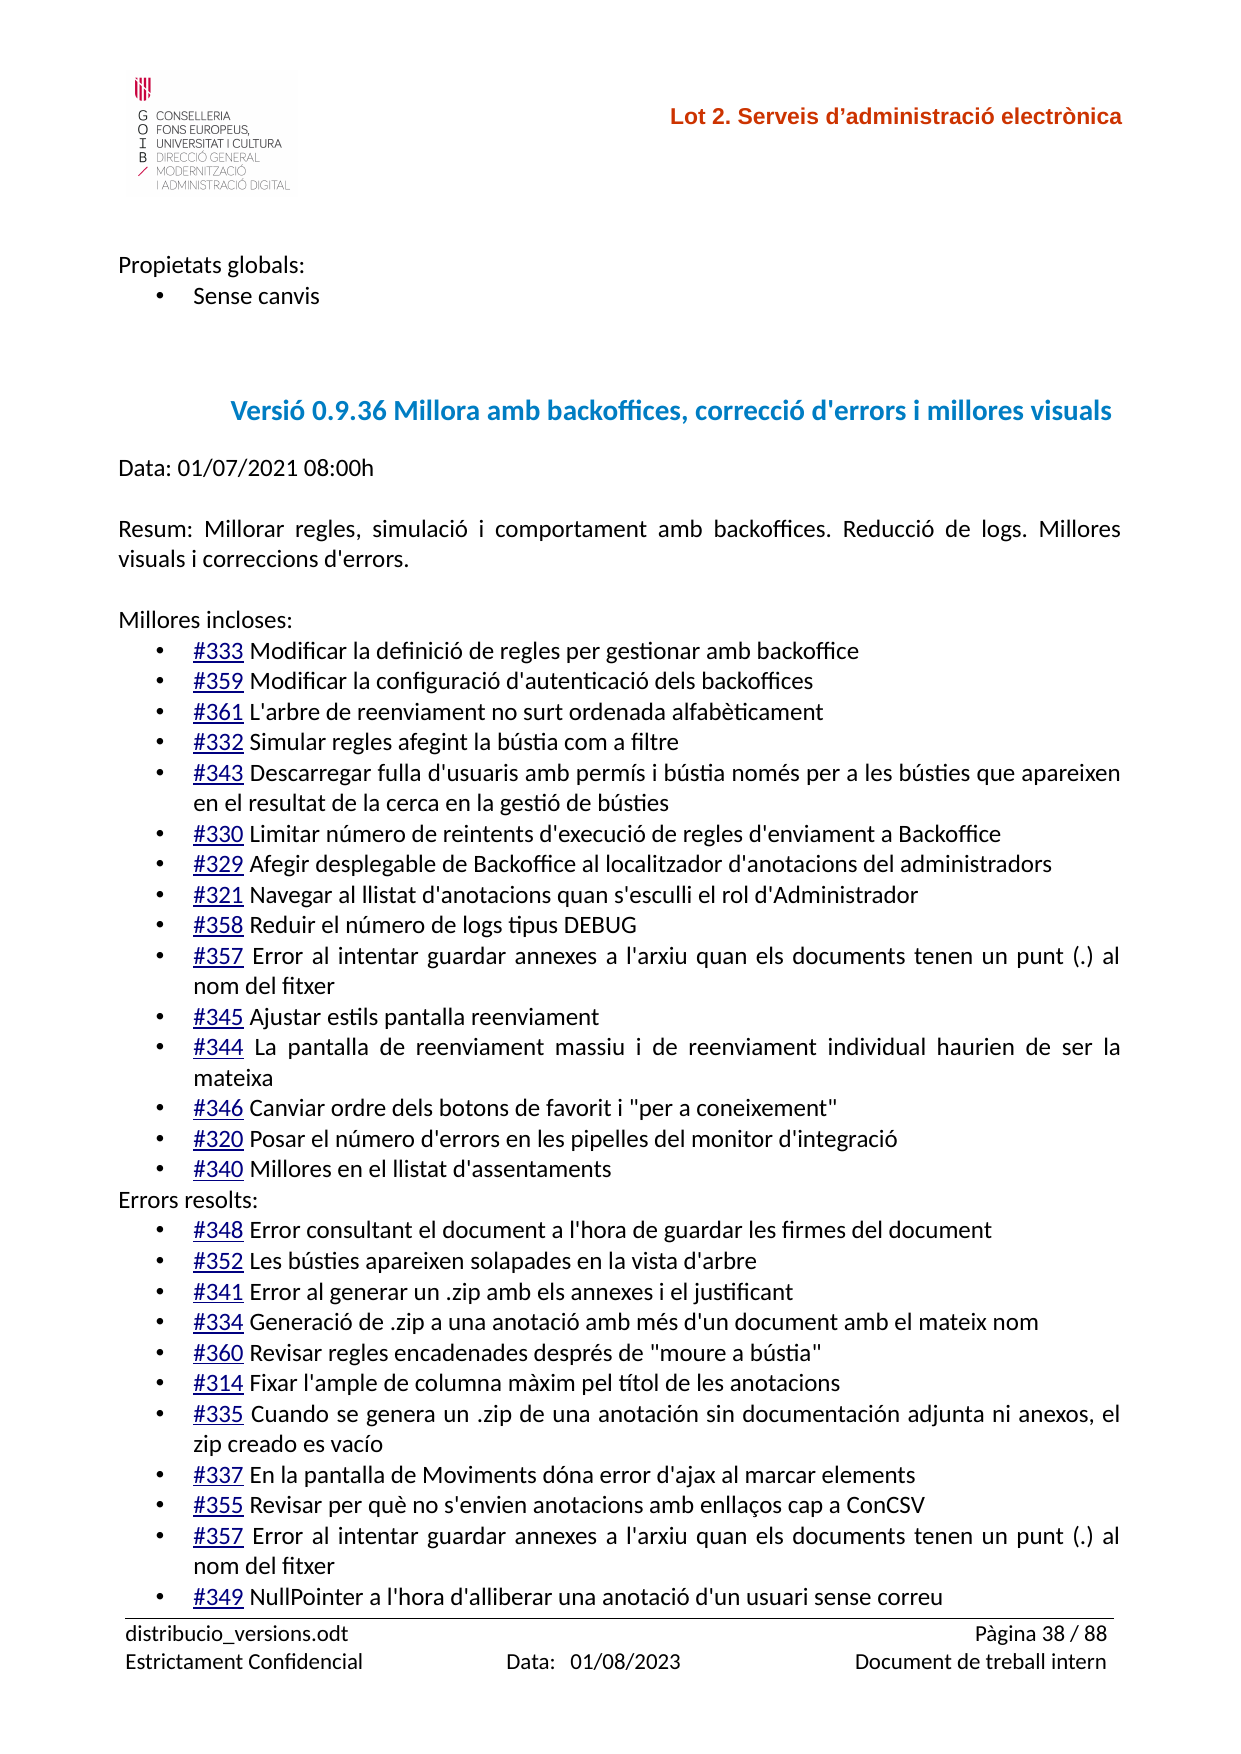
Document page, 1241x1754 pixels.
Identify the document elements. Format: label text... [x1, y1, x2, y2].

list #330 Limitar número de reintents d'execució de regles d'enviament a Backoffice [156, 818, 1122, 848]
list #335 Cuando se genera un .zip de una anotación sin documentación adjunta ni anexos, el zip creado es vacío [156, 1398, 1122, 1459]
list #329 Afegir desplegable de Backoffice al localitzador d'anotacions del administradors [156, 848, 1122, 879]
list #340 Millores en el llistat d'assentaments [156, 1154, 1122, 1184]
list #357 Error al intentar guardar annexes a l'arxiu quan els documents tenen un punt (.) al nom del fitxer [156, 1520, 1122, 1581]
list #344 La pantalla de reenviament massiu i de reenviament individual haurien de ser la mateixa [156, 1032, 1122, 1093]
text Propietats globals: [118, 250, 1122, 280]
list #346 Canviar ordre dels botons de favorit i "per a coneixement" [156, 1093, 1122, 1123]
list #361 L'arbre de reenviament no surt ordenada alfabèticament [156, 696, 1122, 726]
list Sense canvis [156, 280, 1122, 311]
picture [126, 70, 299, 197]
text Errors resolts: [118, 1184, 1122, 1215]
list #358 Reduir el número de logs tipus DEBUG [156, 909, 1122, 940]
subtitle Versió 0.9.36 Millora amb backoffices, correcció d'errors i millores visuals [153, 392, 1122, 428]
list #360 Revisar regles encadenades després de "moure a bústia" [156, 1337, 1122, 1367]
list #343 Descarregar fulla d'usuaris amb permís i bústia només per a les bústies que apareixen en el resultat de la cerca en la gestió de bústies [156, 757, 1122, 818]
list #352 Les bústies apareixen solapades en la vista d'arbre [156, 1245, 1122, 1276]
list #359 Modificar la configuració d'autenticació dels backoffices [156, 665, 1122, 696]
list #345 Ajustar estils pantalla reenviament [156, 1001, 1122, 1032]
list #348 Error consultant el document a l'hora de guardar les firmes del document [156, 1215, 1122, 1245]
text Resum: Millorar regles, simulació i comportament amb backoffices. Reducció de logs. Millores visuals i correccions d'errors. [118, 513, 1122, 574]
list #334 Generació de .zip a una anotació amb més d'un document amb el mateix nom [156, 1306, 1122, 1337]
list #332 Simular regles afegint la bústia com a filtre [156, 726, 1122, 757]
list #314 Fixar l'ample de columna màxim pel títol de les anotacions [156, 1367, 1122, 1398]
list #357 Error al intentar guardar annexes a l'arxiu quan els documents tenen un punt (.) al nom del fitxer [156, 940, 1122, 1001]
list #349 NullPointer a l'hora d'alliberar una anotació d'un usuari sense correu [156, 1581, 1122, 1611]
list #321 Navegar al llistat d'anotacions quan s'esculli el rol d'Administrador [156, 879, 1122, 909]
list #341 Error al generar un .zip amb els annexes i el justificant [156, 1276, 1122, 1306]
text Millores incloses: [118, 604, 1122, 635]
list #320 Posar el número d'errors en les pipelles del monitor d'integració [156, 1123, 1122, 1154]
list #333 Modificar la definició de regles per gestionar amb backoffice [156, 635, 1122, 665]
list #355 Revisar per què no s'envien anotacions amb enllaços cap a ConCSV [156, 1489, 1122, 1520]
text Data: 01/07/2021 08:00h [118, 452, 1122, 482]
list #337 En la pantalla de Moviments dóna error d'ajax al marcar elements [156, 1459, 1122, 1489]
